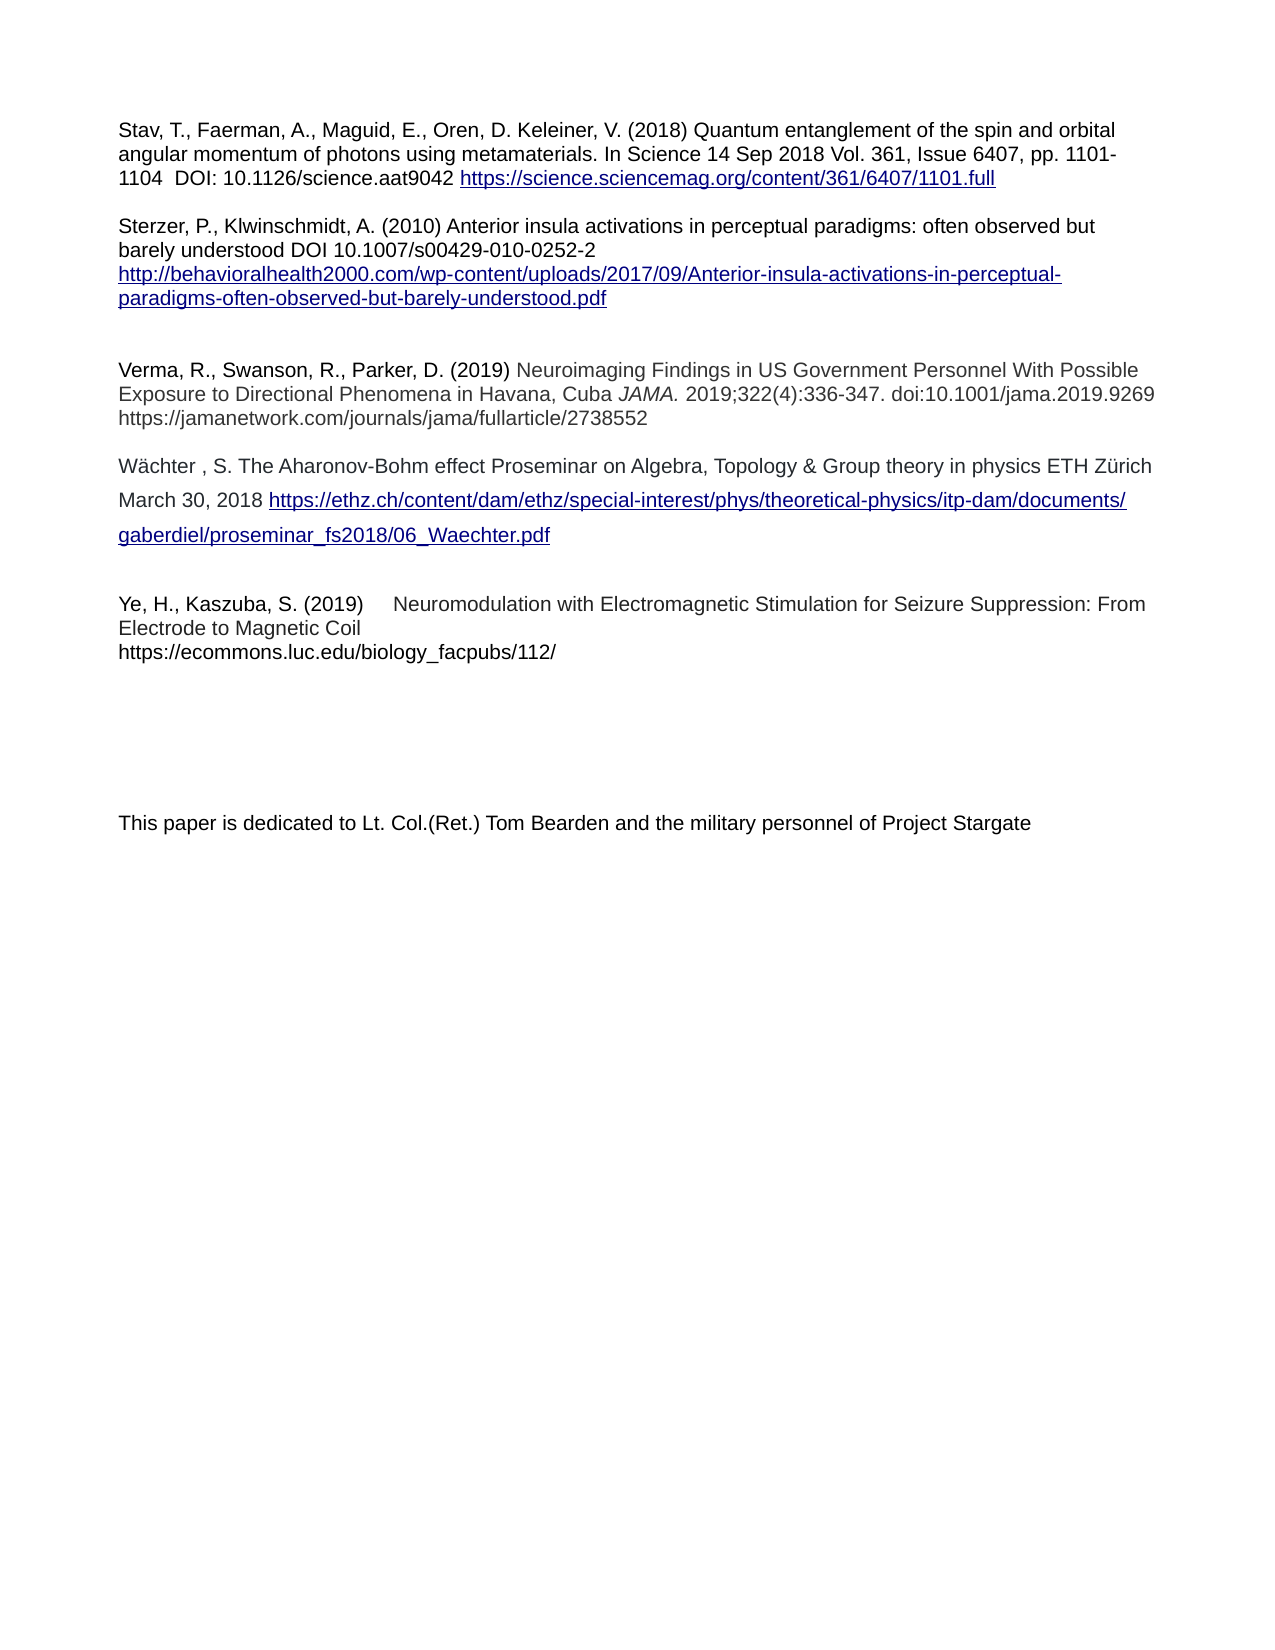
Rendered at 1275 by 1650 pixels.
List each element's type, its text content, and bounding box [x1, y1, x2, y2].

text Stav, T., Faerman, A., Maguid, E., Oren, D. Keleiner, V. (2018) Quantum entanglement of the spin and orbital angular momentum of photons using metamaterials. In Science 14 Sep 2018 Vol. 361, Issue 6407, pp. 1101-1104 DOI: 10.1126/science.aat9042 https://science.sciencemag.org/content/361/6407/1101.full [118, 118, 1157, 190]
text Sterzer, P., Klwinschmidt, A. (2010) Anterior insula activations in perceptual paradigms: often observed but barely understood DOI 10.1007/s00429-010-0252-2 http://behavioralhealth2000.com/wp-content/uploads/2017/09/Anterior-insula-activations-in-perceptual-paradigms-often-observed-but-barely-understood.pdf [118, 214, 1157, 310]
text Ye, H., Kaszuba, S. (2019) Neuromodulation with Electromagnetic Stimulation for Seizure Suppression: From Electrode to Magnetic Coil [118, 592, 1157, 640]
text This paper is dedicated to Lt. Col.(Ret.) Tom Bearden and the military personnel of Project Stargate [118, 810, 1157, 834]
text https://ecommons.luc.edu/biology_facpubs/112/ [118, 640, 1157, 664]
text Wächter , S. The Aharonov-Bohm effect Proseminar on Algebra, Topology & Group theory in physics ETH Zürich March 30, 2018 https://ethz.ch/content/dam/ethz/special-interest/phys/theoretical-physics/itp-dam/documents/gaberdiel/proseminar_fs2018/06_Waechter.pdf [118, 453, 1157, 547]
text Verma, R., Swanson, R., Parker, D. (2019) Neuroimaging Findings in US Government Personnel With Possible Exposure to Directional Phenomena in Havana, Cuba JAMA. 2019;322(4):336-347. doi:10.1001/jama.2019.9269 https://jamanetwork.com/journals/jama/fullarticle/2738552 [118, 358, 1157, 429]
